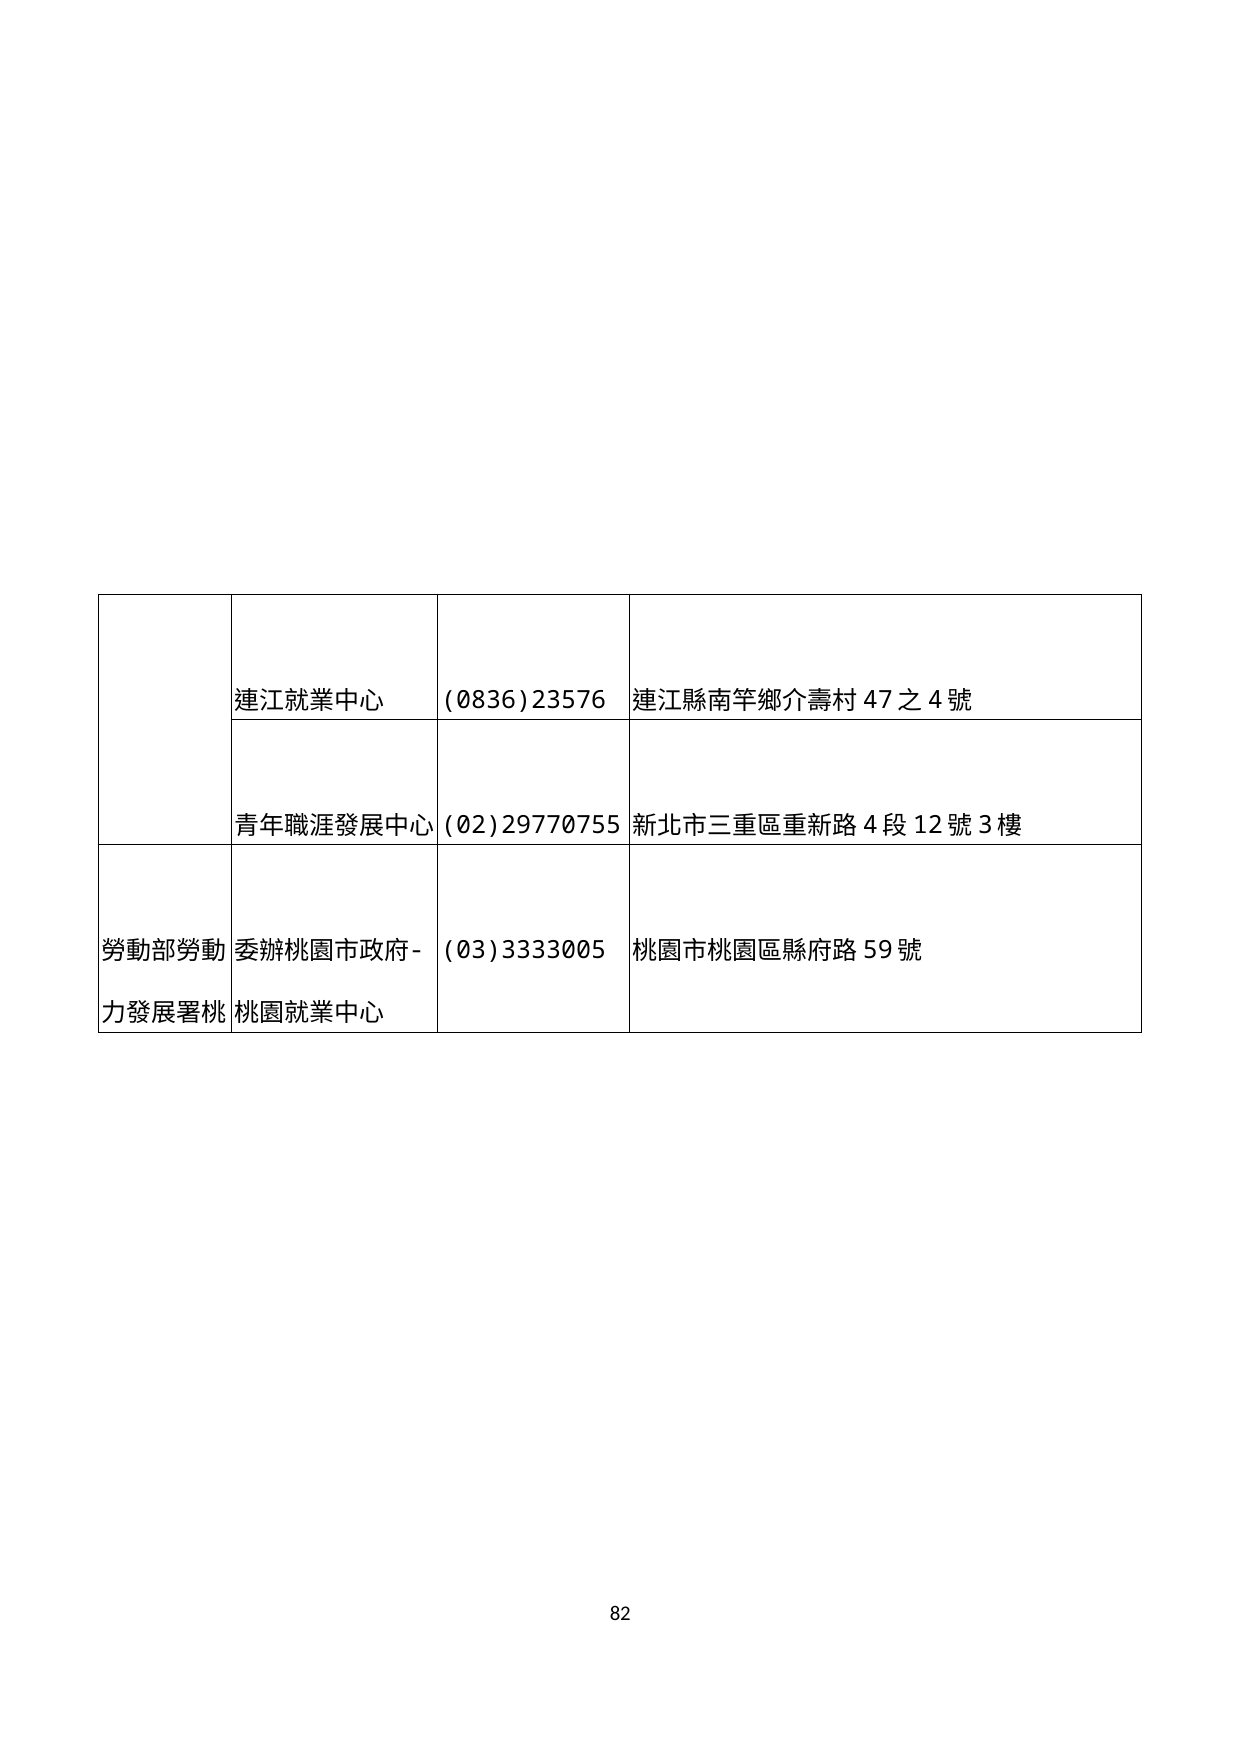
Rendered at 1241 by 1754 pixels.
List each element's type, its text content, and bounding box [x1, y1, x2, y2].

table_cell 桃園市桃園區縣府路59號 [630, 845, 1141, 1032]
table_cell (0836)23576 [438, 595, 629, 719]
table_cell [99, 595, 231, 844]
table_cell (03)3333005 [438, 845, 629, 1032]
table_cell 連江縣南竿鄉介壽村47之4號 [630, 595, 1141, 719]
table_cell 連江就業中心 [232, 595, 437, 719]
table_cell 勞動部勞動力發展署桃 [99, 845, 231, 1032]
table_cell 新北市三重區重新路4段12號3樓 [630, 720, 1141, 844]
table_cell 委辦桃園市政府-桃園就業中心 [232, 845, 437, 1032]
table_cell (02)29770755 [438, 720, 629, 844]
table_cell 青年職涯發展中心 [232, 720, 437, 844]
